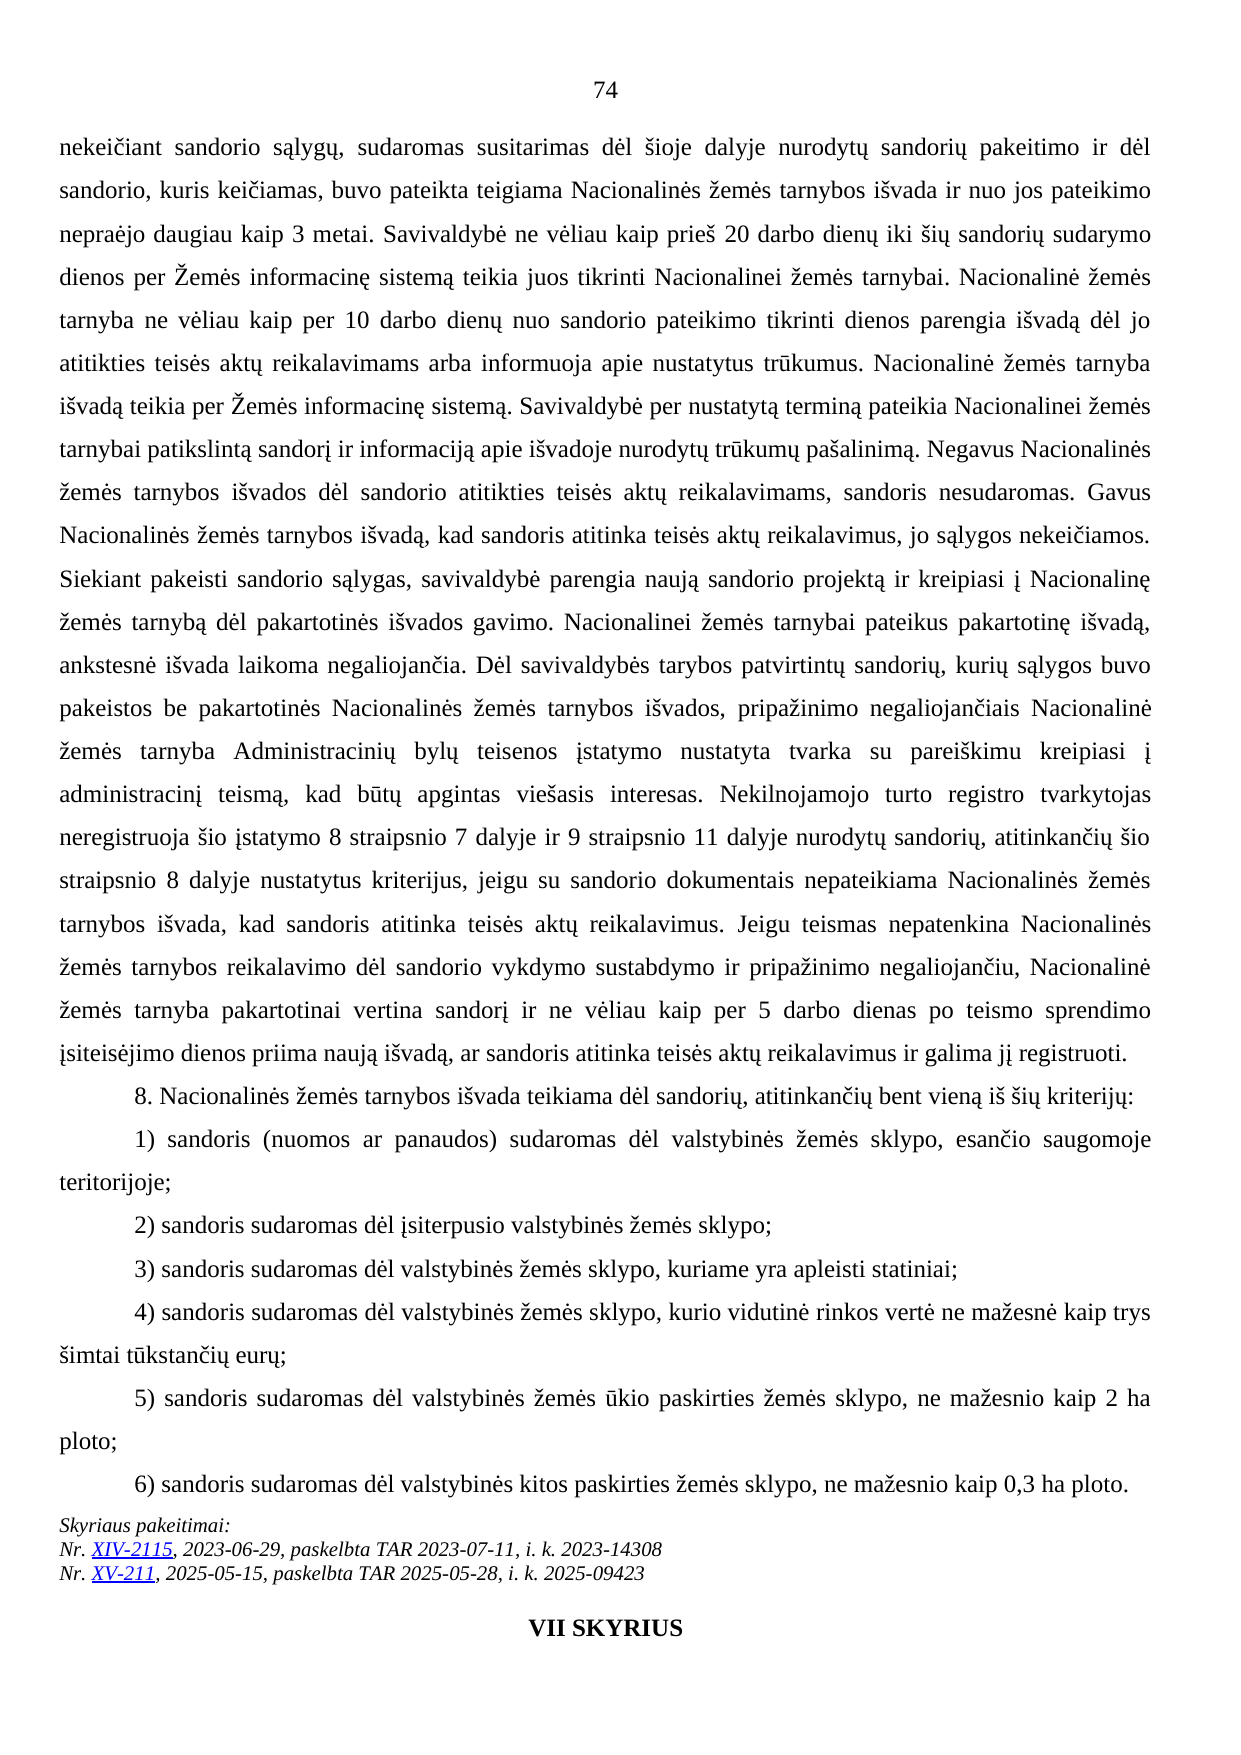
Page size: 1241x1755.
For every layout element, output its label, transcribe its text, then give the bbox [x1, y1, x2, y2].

text Nr. XV-211, 2025-05-15, paskelbta TAR 2025-05-28, i. k. 2025-09423 [59, 1561, 1152, 1585]
text Skyriaus pakeitimai: [59, 1512, 1152, 1537]
text VII skyrius [59, 1613, 1152, 1642]
text 1) sandoris (nuomos ar panaudos) sudaromas dėl valstybinės žemės sklypo, esančio saugomoje teritorijoje; [59, 1124, 1152, 1196]
text nekeičiant sandorio sąlygų, sudaromas susitarimas dėl šioje dalyje nurodytų sandorių pakeitimo ir dėl sandorio, kuris keičiamas, buvo pateikta teigiama Nacionalinės žemės tarnybos išvada ir nuo jos pateikimo nepraėjo daugiau kaip 3 metai. Savivaldybė ne vėliau kaip prieš 20 darbo dienų iki šių sandorių sudarymo dienos per Žemės informacinę sistemą teikia juos tikrinti Nacionalinei žemės tarnybai. Nacionalinė žemės tarnyba ne vėliau kaip per 10 darbo dienų nuo sandorio pateikimo tikrinti dienos parengia išvadą dėl jo atitikties teisės aktų reikalavimams arba informuoja apie nustatytus trūkumus. Nacionalinė žemės tarnyba išvadą teikia per Žemės informacinę sistemą. Savivaldybė per nustatytą terminą pateikia Nacionalinei žemės tarnybai patikslintą sandorį ir informaciją apie išvadoje nurodytų trūkumų pašalinimą. Negavus Nacionalinės žemės tarnybos išvados dėl sandorio atitikties teisės aktų reikalavimams, sandoris nesudaromas. Gavus Nacionalinės žemės tarnybos išvadą, kad sandoris atitinka teisės aktų reikalavimus, jo sąlygos nekeičiamos. Siekiant pakeisti sandorio sąlygas, savivaldybė parengia naują sandorio projektą ir kreipiasi į Nacionalinę žemės tarnybą dėl pakartotinės išvados gavimo. Nacionalinei žemės tarnybai pateikus pakartotinę išvadą, ankstesnė išvada laikoma negaliojančia. Dėl savivaldybės tarybos patvirtintų sandorių, kurių sąlygos buvo pakeistos be pakartotinės Nacionalinės žemės tarnybos išvados, pripažinimo negaliojančiais Nacionalinė žemės tarnyba Administracinių bylų teisenos įstatymo nustatyta tvarka su pareiškimu kreipiasi į administracinį teismą, kad būtų apgintas viešasis interesas. Nekilnojamojo turto registro tvarkytojas neregistruoja šio įstatymo 8 straipsnio 7 dalyje ir 9 straipsnio 11 dalyje nurodytų sandorių, atitinkančių šio straipsnio 8 dalyje nustatytus kriterijus, jeigu su sandorio dokumentais nepateikiama Nacionalinės žemės tarnybos išvada, kad sandoris atitinka teisės aktų reikalavimus. Jeigu teismas nepatenkina Nacionalinės žemės tarnybos reikalavimo dėl sandorio vykdymo sustabdymo ir pripažinimo negaliojančiu, Nacionalinė žemės tarnyba pakartotinai vertina sandorį ir ne vėliau kaip per 5 darbo dienas po teismo sprendimo įsiteisėjimo dienos priima naują išvadą, ar sandoris atitinka teisės aktų reikalavimus ir galima jį registruoti. [59, 132, 1152, 1067]
text 5) sandoris sudaromas dėl valstybinės žemės ūkio paskirties žemės sklypo, ne mažesnio kaip 2 ha ploto; [59, 1383, 1152, 1455]
text 4) sandoris sudaromas dėl valstybinės žemės sklypo, kurio vidutinė rinkos vertė ne mažesnė kaip trys šimtai tūkstančių eurų; [59, 1297, 1152, 1369]
text 8. Nacionalinės žemės tarnybos išvada teikiama dėl sandorių, atitinkančių bent vieną iš šių kriterijų: [59, 1081, 1152, 1110]
text 6) sandoris sudaromas dėl valstybinės kitos paskirties žemės sklypo, ne mažesnio kaip 0,3 ha ploto. [59, 1469, 1152, 1498]
text 3) sandoris sudaromas dėl valstybinės žemės sklypo, kuriame yra apleisti statiniai; [59, 1254, 1152, 1282]
text Nr. XIV-2115, 2023-06-29, paskelbta TAR 2023-07-11, i. k. 2023-14308 [59, 1537, 1152, 1561]
text 2) sandoris sudaromas dėl įsiterpusio valstybinės žemės sklypo; [59, 1211, 1152, 1239]
